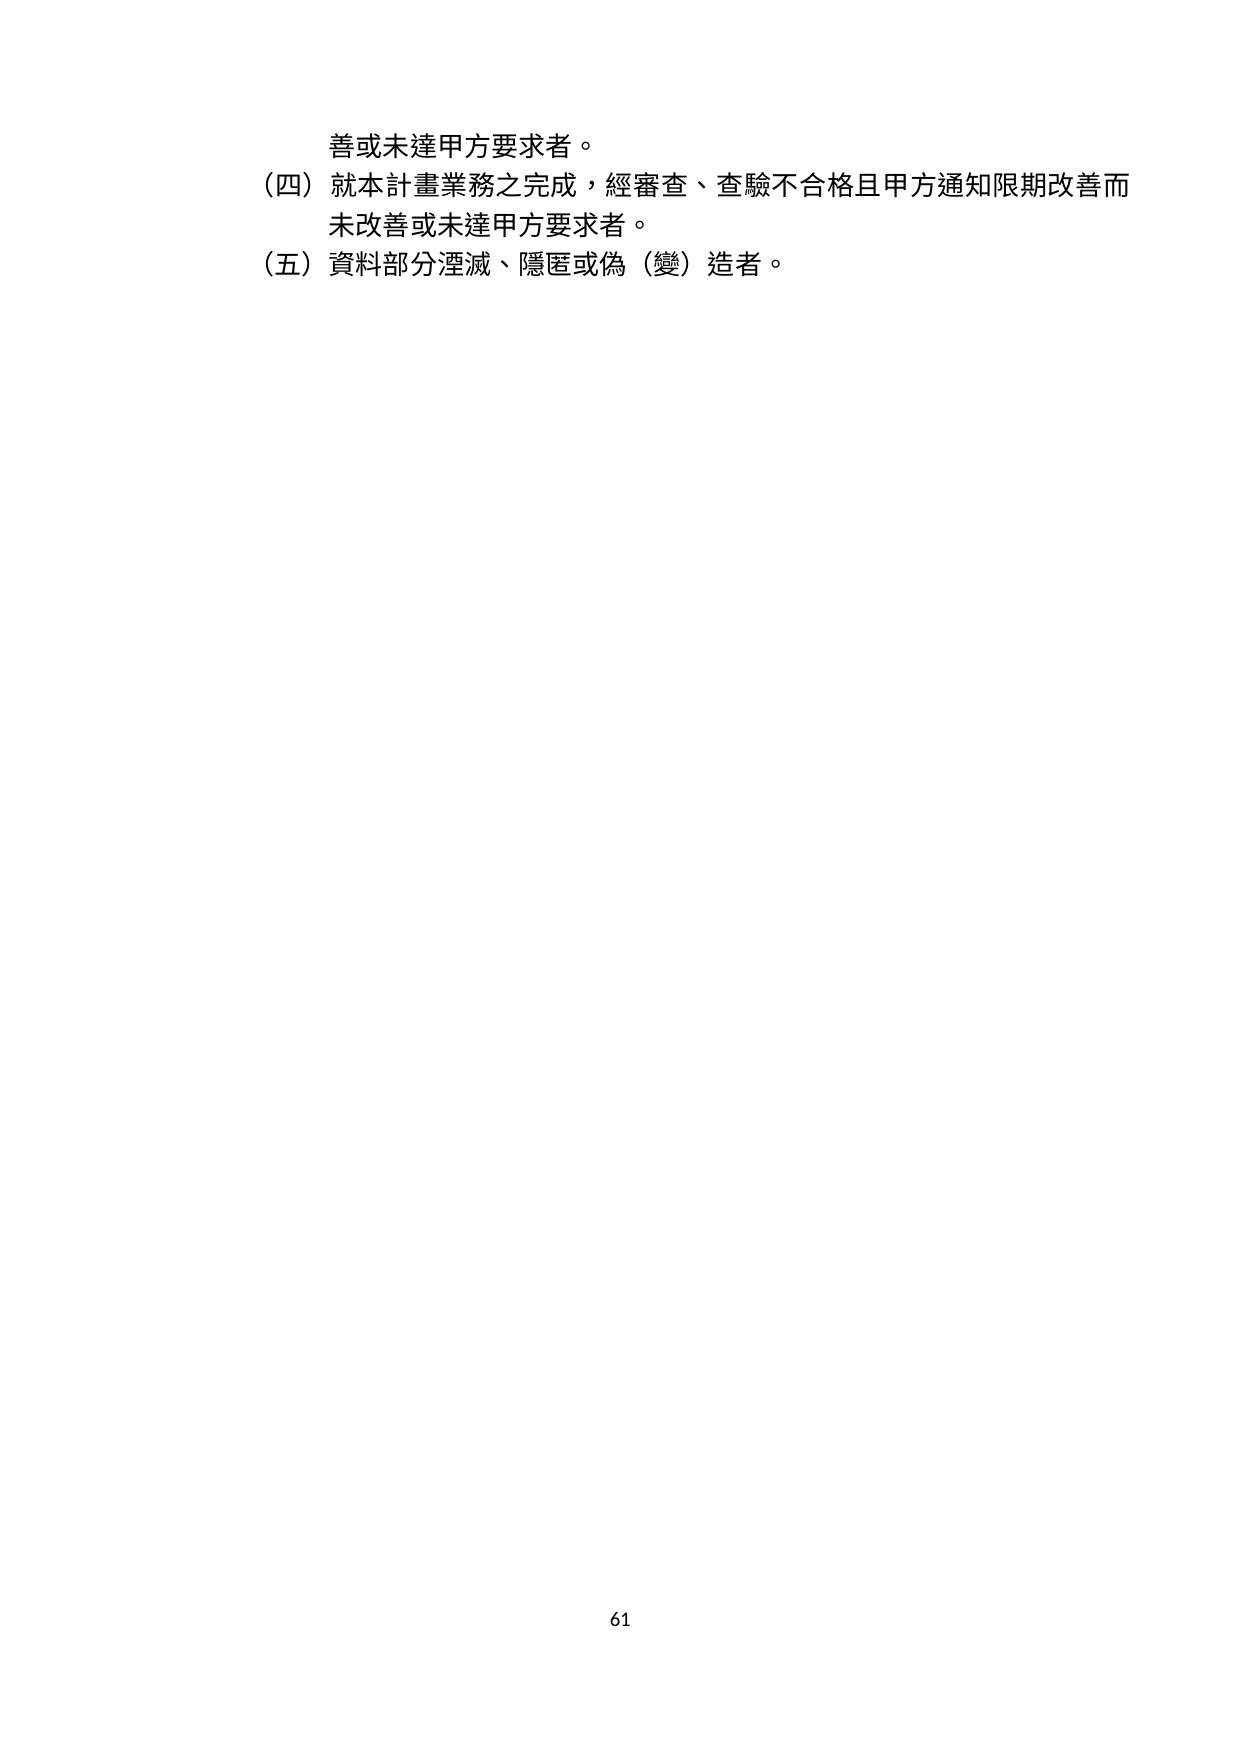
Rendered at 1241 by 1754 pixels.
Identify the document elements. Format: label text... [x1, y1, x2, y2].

text （四）就本計畫業務之完成，經審查、查驗不合格且甲方通知限期改善而未改善或未達甲方要求者。 [247, 164, 1131, 243]
text （五）資料部分湮滅、隱匿或偽（變）造者。 [247, 243, 1131, 282]
text 善或未達甲方要求者。 [247, 125, 1131, 164]
